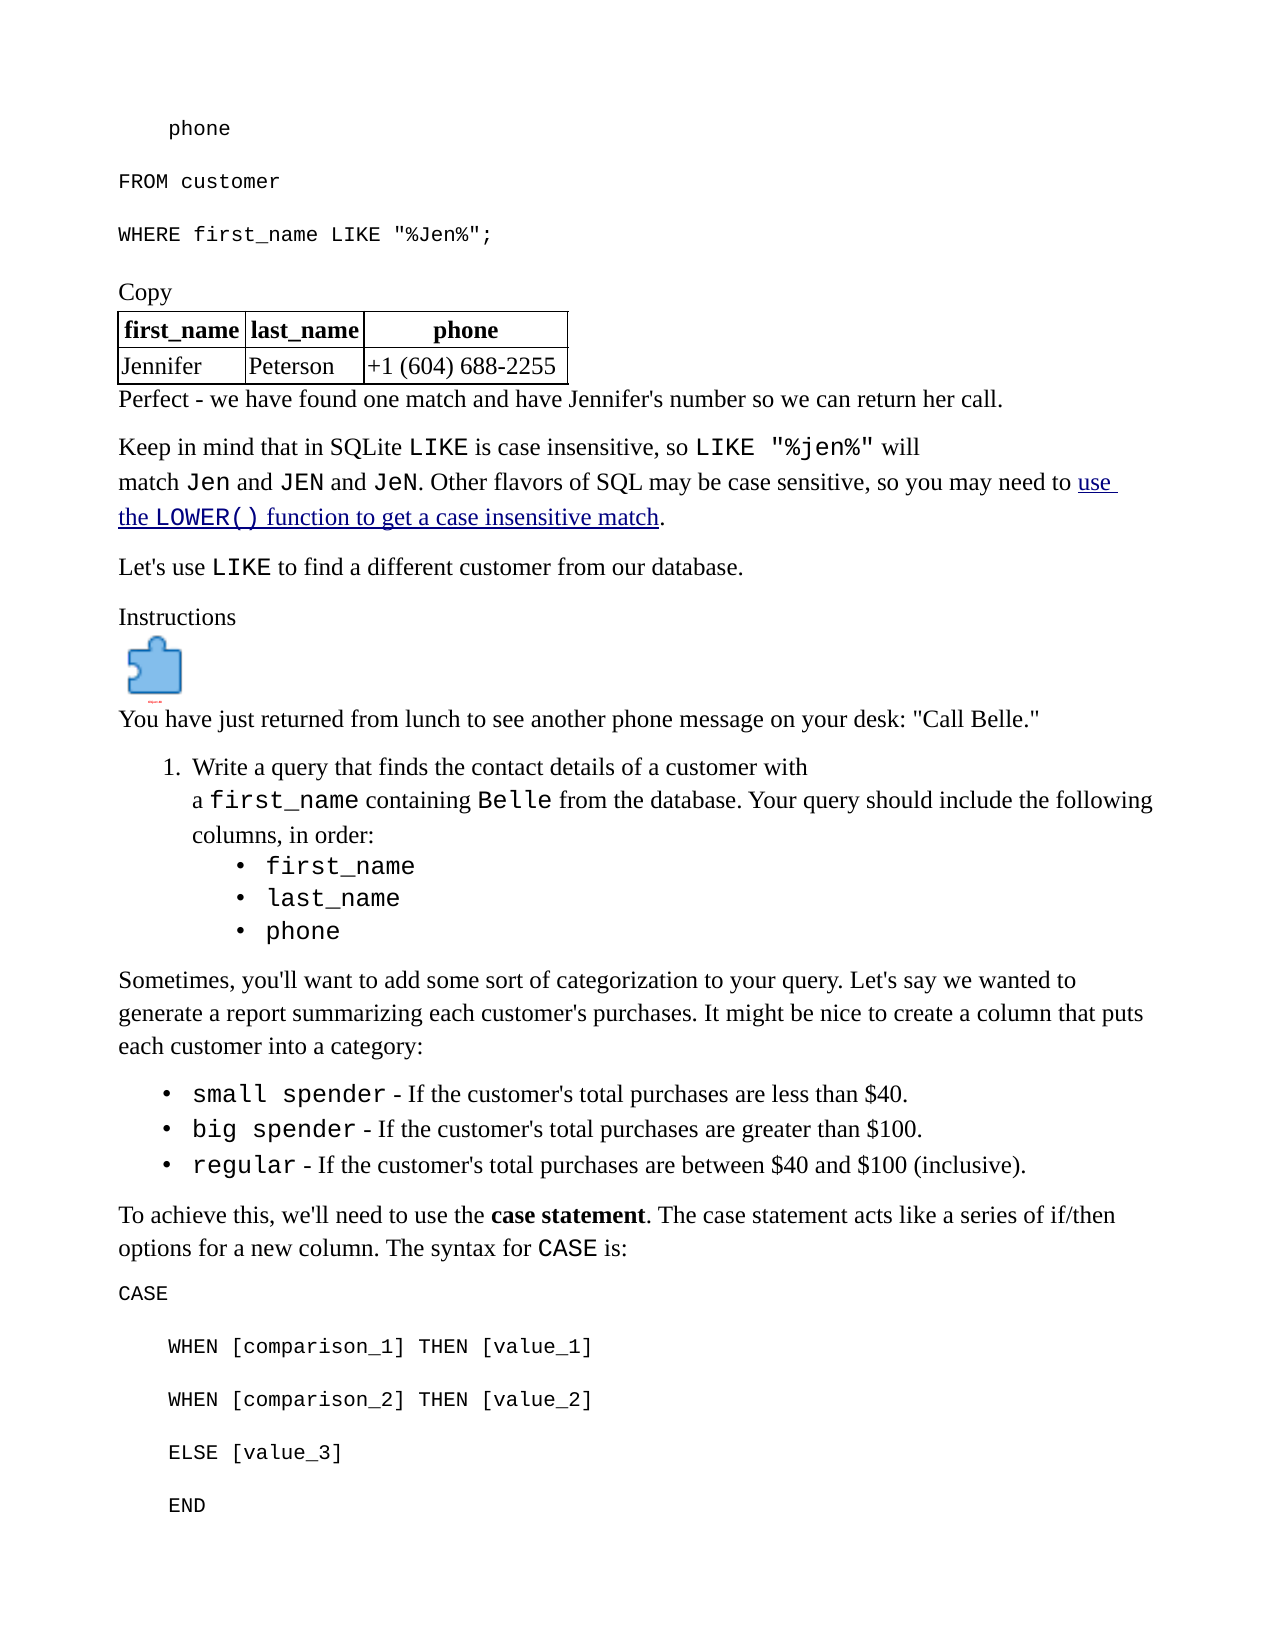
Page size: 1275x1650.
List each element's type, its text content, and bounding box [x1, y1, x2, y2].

list phone [236, 918, 1157, 947]
text Keep in mind that in SQLite LIKE is case insensitive, so LIKE "%jen%" will match Jen and JEN and JeN. Other flavors of SQL may be case sensitive, so you may need to use the LOWER() function to get a case insensitive match. [118, 432, 1157, 533]
text ELSE [value_3] [118, 1442, 1157, 1466]
text CASE [118, 1283, 1157, 1307]
table_header phone [365, 312, 567, 347]
list big spender - If the customer's total purchases are greater than $100. [162, 1114, 1157, 1145]
list small spender - If the customer's total purchases are less than $40. [162, 1079, 1157, 1110]
text Perfect - we have found one match and have Jennifer's number so we can return her call. [118, 384, 1157, 413]
text END [118, 1495, 1157, 1519]
text Let's use LIKE to find a different customer from our database. [118, 552, 1157, 583]
list Write a query that finds the contact details of a customer with a first_name containing Belle from the database. Your query should include the following columns, in order: [162, 752, 1157, 849]
text Sometimes, you'll want to add some sort of categorization to your query. Let's say we wanted to generate a report summarizing each customer's purchases. It might be nice to create a column that puts each customer into a category: [118, 965, 1157, 1060]
text phone [118, 118, 1157, 142]
table_cell +1 (604) 688-2255 [365, 348, 567, 383]
text FROM customer [118, 171, 1157, 195]
text WHERE first_name LIKE "%Jen%"; [118, 224, 1157, 248]
table_header last_name [246, 312, 363, 347]
table_cell Jennifer [119, 348, 245, 383]
text To achieve this, we'll need to use the case statement. The case statement acts like a series of if/then options for a new column. The syntax for CASE is: [118, 1200, 1157, 1264]
text WHEN [comparison_2] THEN [value_2] [118, 1389, 1157, 1413]
text WHEN [comparison_1] THEN [value_1] [118, 1336, 1157, 1360]
table_cell Peterson [246, 348, 363, 383]
table_header first_name [119, 312, 245, 347]
text Instructions [118, 602, 1157, 631]
text Copy [118, 277, 1157, 306]
text You have just returned from lunch to see another phone message on your desk: "Call Belle." [118, 704, 1157, 733]
list first_name [236, 853, 1157, 882]
list last_name [236, 886, 1157, 914]
list regular - If the customer's total purchases are between $40 and $100 (inclusive). [162, 1150, 1157, 1181]
